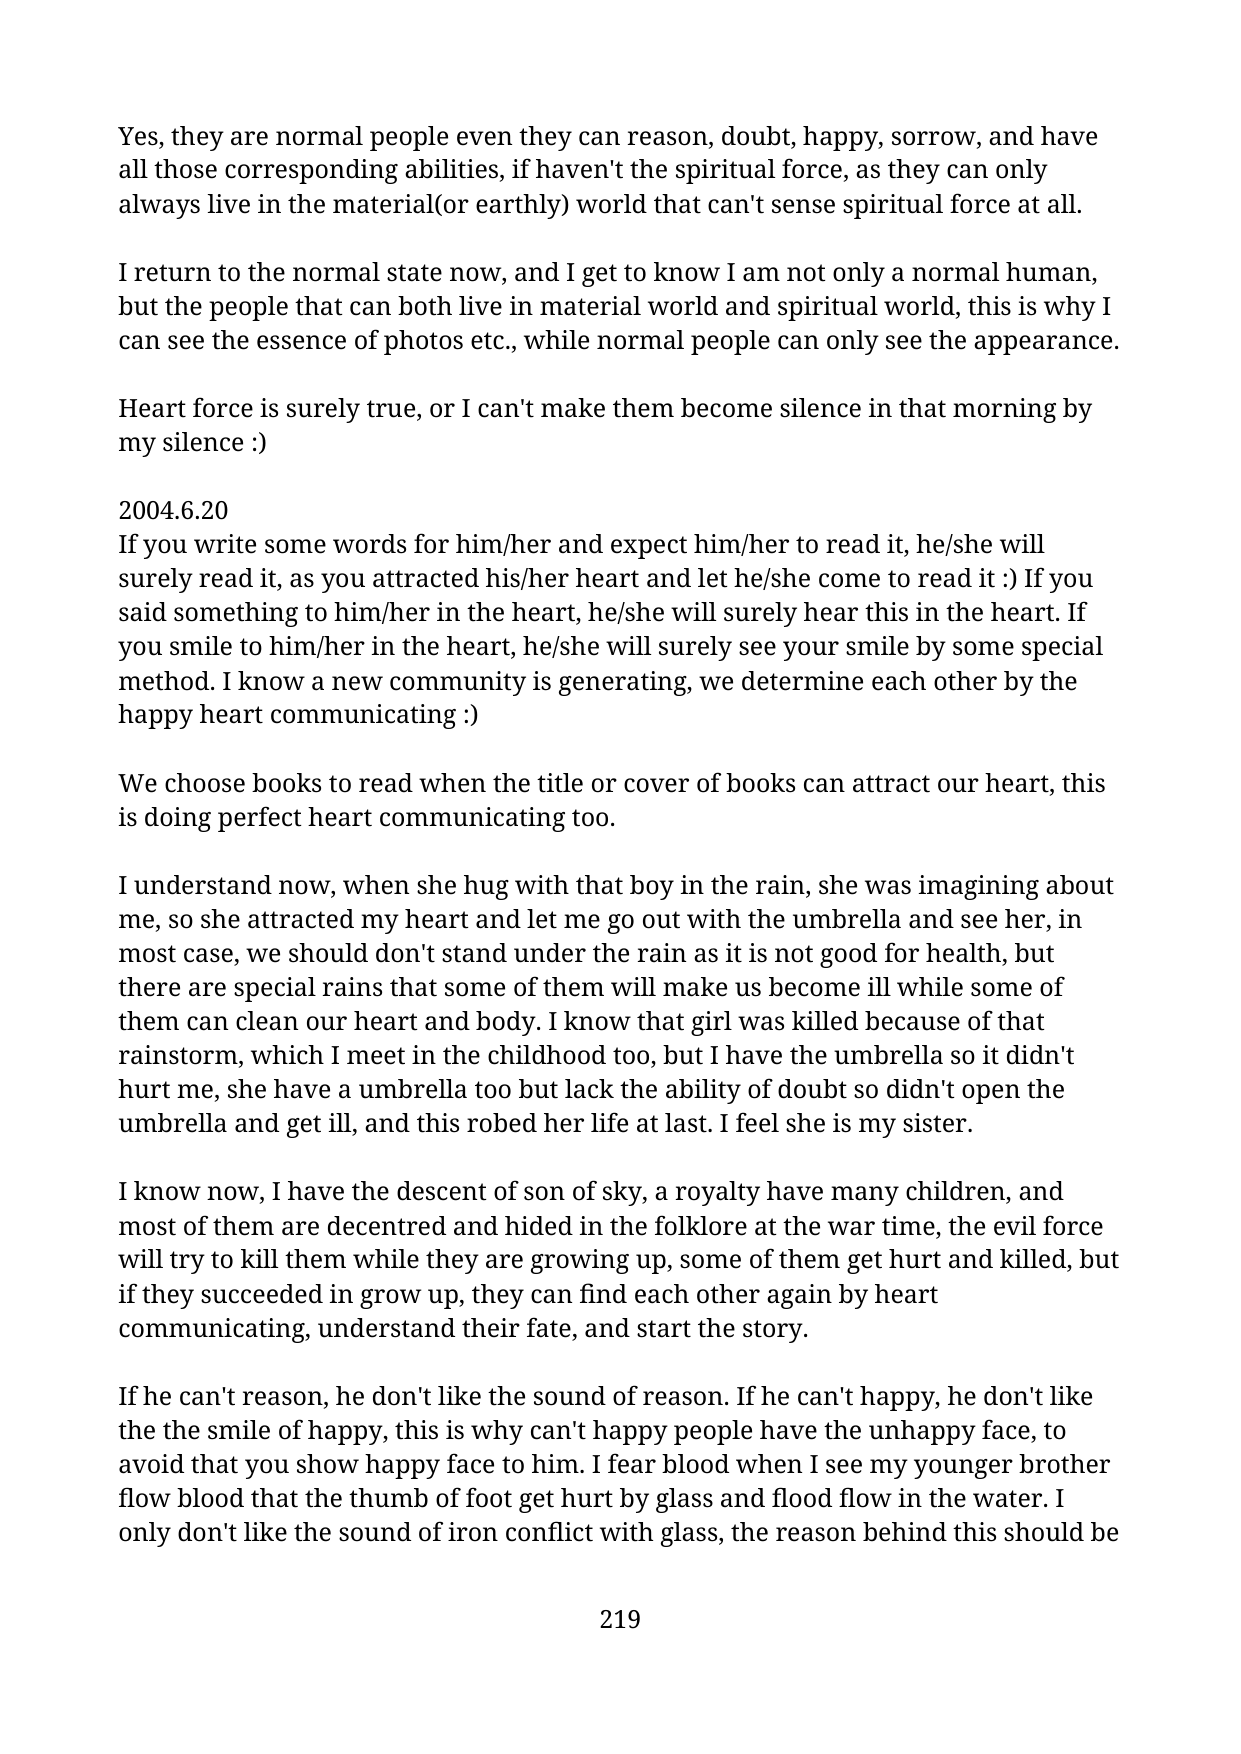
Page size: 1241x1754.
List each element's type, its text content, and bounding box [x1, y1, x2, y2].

text I know now, I have the descent of son of sky, a royalty have many children, and most of them are decentred and hided in the folklore at the war time, the evil force will try to kill them while they are growing up, some of them get hurt and killed, but if they succeeded in grow up, they can find each other again by heart communicating, understand their fate, and start the story. [118, 1174, 1122, 1344]
text I return to the normal state now, and I get to know I am not only a normal human, but the people that can both live in material world and spiritual world, this is why I can see the essence of photos etc., while normal people can only see the appearance. [118, 254, 1122, 357]
text If you write some words for him/her and expect him/her to read it, he/she will surely read it, as you attracted his/her heart and let he/she come to read it :) If you said something to him/her in the heart, he/she will surely hear this in the heart. If you smile to him/her in the heart, he/she will surely see your smile by some special method. I know a new community is generating, we determine each other by the happy heart communicating :) [118, 527, 1122, 731]
text Yes, they are normal people even they can reason, doubt, happy, sorrow, and have all those corresponding abilities, if haven't the spiritual force, as they can only always live in the material(or earthly) world that can't sense spiritual force at all. [118, 118, 1122, 220]
text I understand now, when she hug with that boy in the rain, she was imagining about me, so she attracted my heart and let me go out with the umbrella and see her, in most case, we should don't stand under the rain as it is not good for health, but there are special rains that some of them will make us become ill while some of them can clean our heart and body. I know that girl was killed because of that rainstorm, which I meet in the childhood too, but I have the umbrella so it didn't hurt me, she have a umbrella too but lack the ability of doubt so didn't open the umbrella and get ill, and this robed her life at last. I feel she is my sister. [118, 867, 1122, 1140]
text Heart force is surely true, or I can't make them become silence in that morning by my silence :) [118, 391, 1122, 459]
text 2004.6.20 [118, 493, 1122, 527]
text We choose books to read when the title or cover of books can attract our heart, this is doing perfect heart communicating too. [118, 765, 1122, 833]
text If he can't reason, he don't like the sound of reason. If he can't happy, he don't like the the smile of happy, this is why can't happy people have the unhappy face, to avoid that you show happy face to him. I fear blood when I see my younger brother flow blood that the thumb of foot get hurt by glass and flood flow in the water. I only don't like the sound of iron conflict with glass, the reason behind this should be [118, 1378, 1122, 1549]
